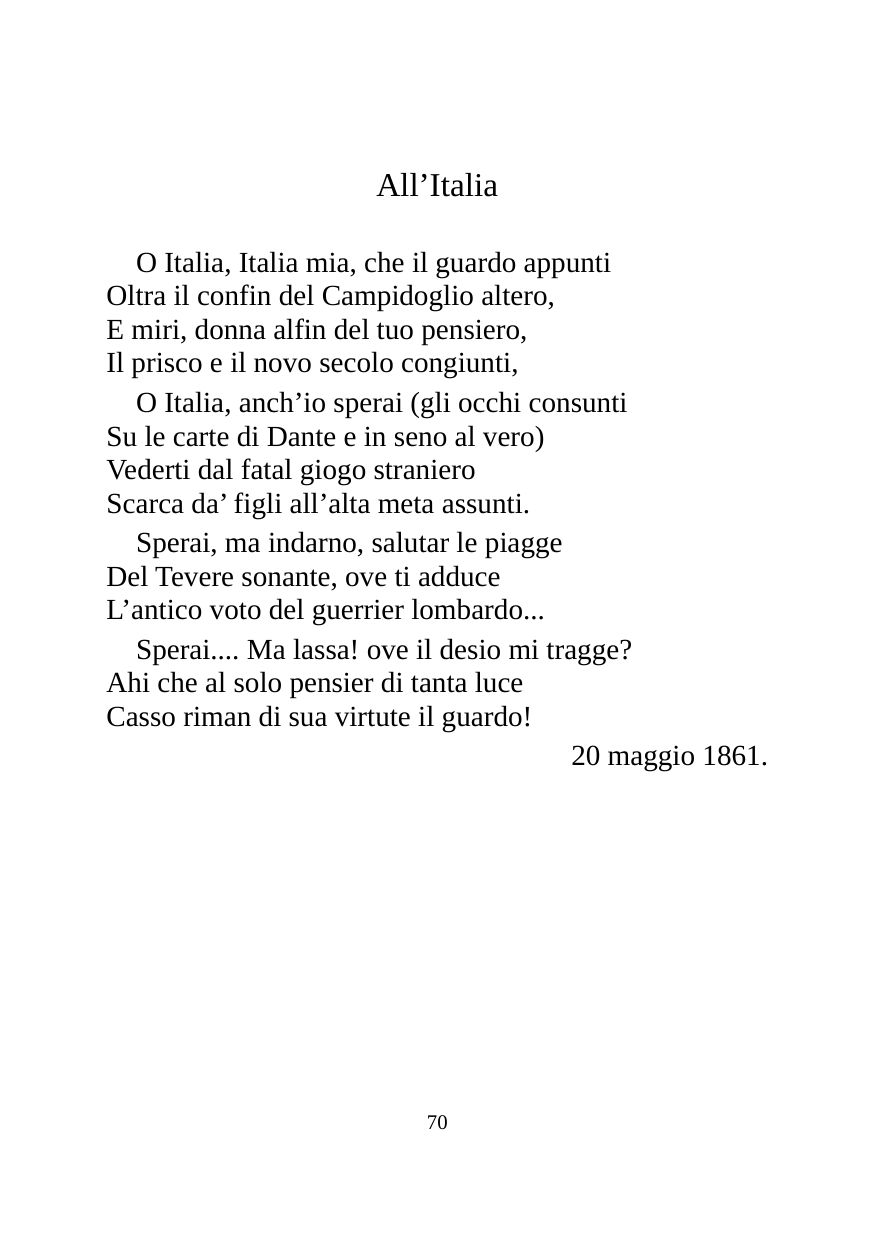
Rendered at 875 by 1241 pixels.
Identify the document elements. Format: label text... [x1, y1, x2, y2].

text Sperai.... Ma lassa! ove il desio mi tragge? Ahi che al solo pensier di tanta luce Casso riman di sua virtute il guardo! [106, 632, 768, 732]
subtitle All’Italia [106, 165, 768, 204]
text Sperai, ma indarno, salutar le piagge Del Tevere sonante, ove ti adduce L’antico voto del guerrier lombardo... [106, 525, 768, 626]
text O Italia, Italia mia, che il guardo appunti Oltra il confin del Campidoglio altero, E miri, donna alfin del tuo pensiero, Il prisco e il novo secolo congiunti, [106, 245, 768, 379]
text 20 maggio 1861. [106, 738, 768, 772]
text O Italia, anch’io sperai (gli occhi consunti Su le carte di Dante e in seno al vero) Vederti dal fatal giogo straniero Scarca da’ figli all’alta meta assunti. [106, 385, 768, 519]
